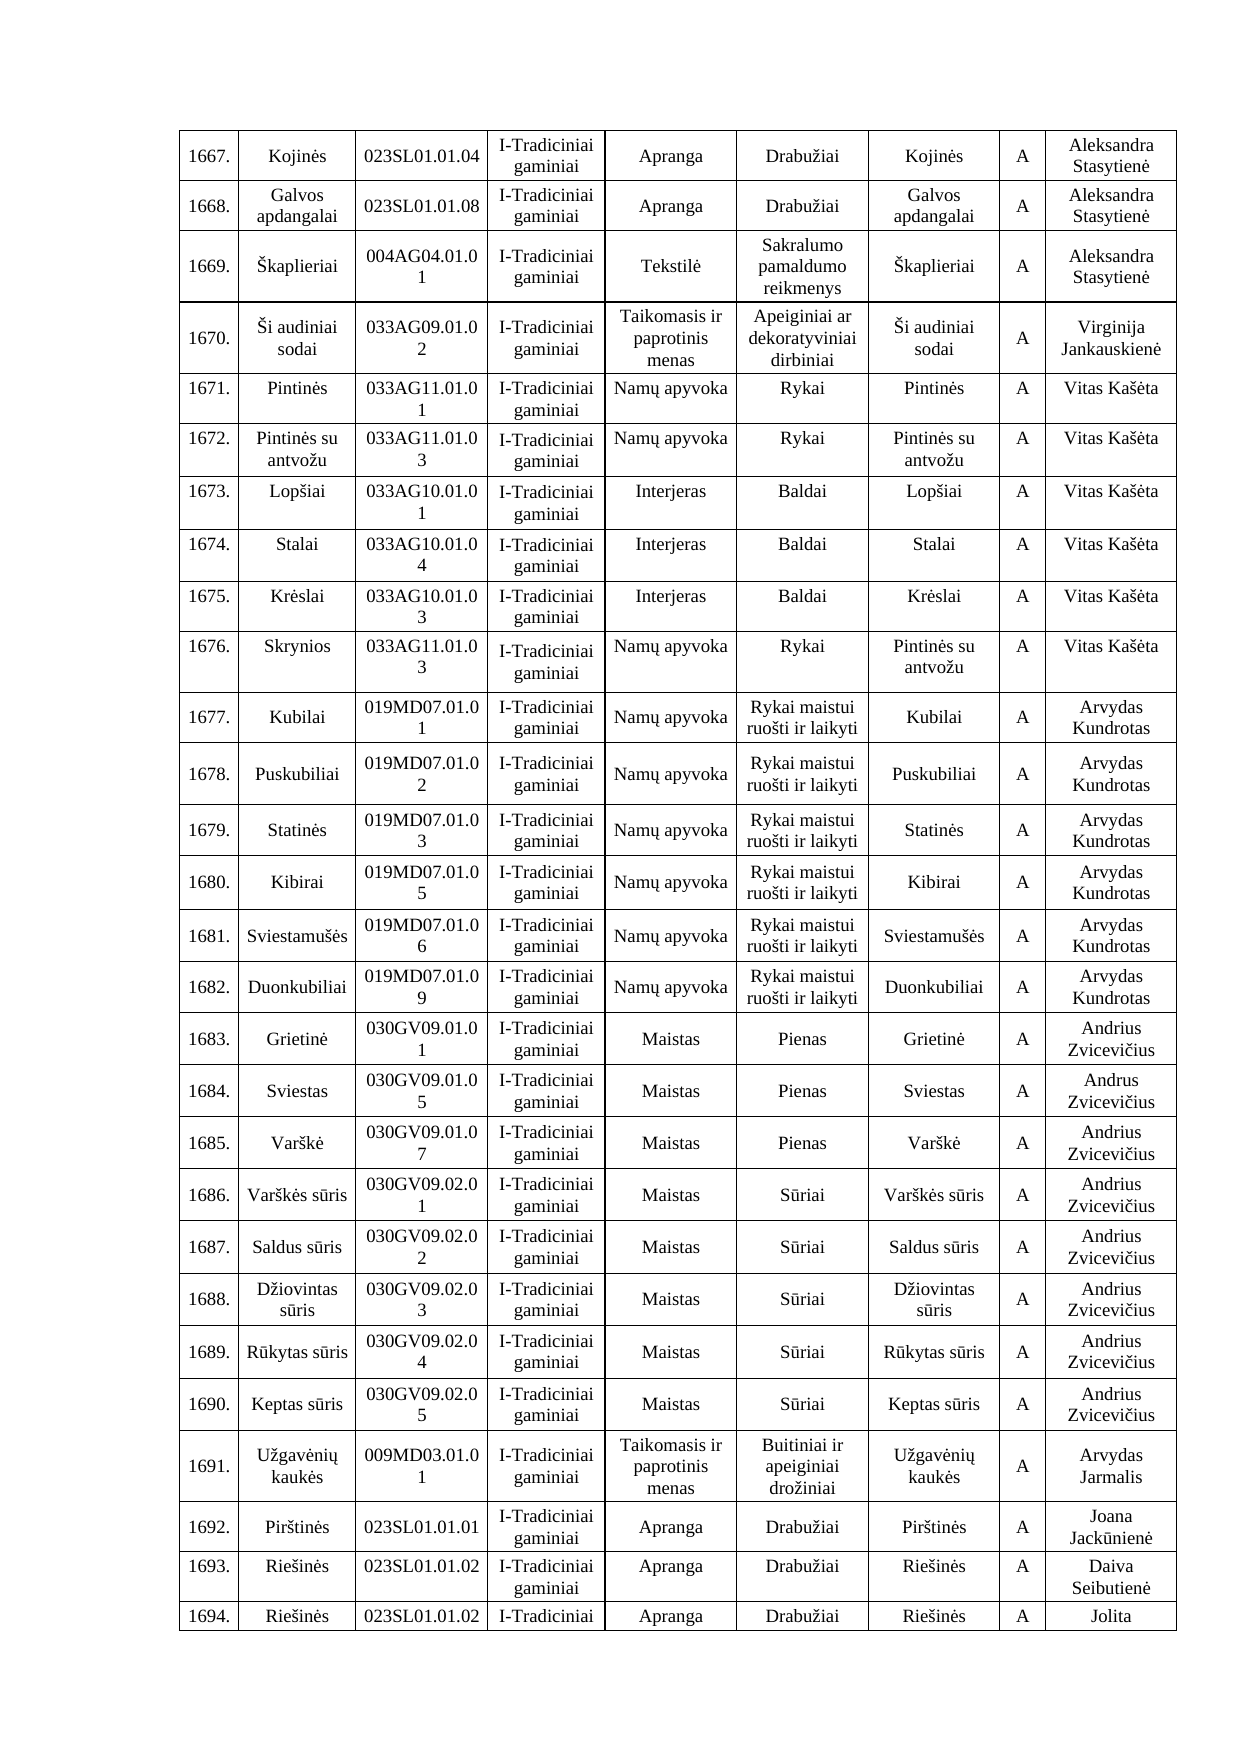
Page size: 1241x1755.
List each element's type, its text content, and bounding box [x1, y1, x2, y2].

table_cell [1177, 692, 1182, 742]
table_cell [1177, 1012, 1182, 1064]
table_cell Puskubiliai [239, 743, 355, 804]
table_cell 1677. [180, 693, 238, 742]
table_cell Sakralumo pamaldumo reikmenys [737, 231, 868, 301]
table_cell [1177, 130, 1182, 180]
table_cell 023SL01.01.08 [356, 181, 487, 230]
table_cell A [1000, 1065, 1045, 1116]
table_cell 019MD07.01.01 [356, 693, 487, 742]
table_cell [1177, 1325, 1182, 1377]
table_cell Baldai [737, 530, 868, 581]
table_cell A [1000, 1169, 1045, 1220]
table_cell 1673. [180, 477, 238, 529]
table_cell 004AG04.01.01 [356, 231, 487, 301]
table_cell A [1000, 374, 1045, 423]
table_cell Aleksandra Stasytienė [1046, 131, 1176, 180]
table_cell [175, 529, 179, 581]
table_cell Andrius Zvicevičius [1046, 1326, 1176, 1377]
table_cell [175, 1601, 179, 1629]
table_cell A [1000, 1602, 1045, 1629]
table_cell I-Tradiciniai gaminiai [488, 477, 604, 529]
table_cell Duonkubiliai [869, 962, 999, 1012]
table_cell Krėslai [239, 582, 355, 631]
table_cell Sūriai [737, 1169, 868, 1220]
table_cell 030GV09.02.04 [356, 1326, 487, 1377]
table_cell [175, 742, 179, 804]
table_cell [1177, 961, 1182, 1012]
table_cell Namų apyvoka [606, 805, 736, 855]
table_cell A [1000, 424, 1045, 476]
table_cell Pirštinės [869, 1502, 999, 1551]
table_cell Kubilai [869, 693, 999, 742]
table_cell Arvydas Kundrotas [1046, 910, 1176, 961]
table_cell [175, 1116, 179, 1168]
table_cell Andrus Zvicevičius [1046, 1065, 1176, 1116]
table_cell Grietinė [869, 1013, 999, 1064]
table_cell 1689. [180, 1326, 238, 1377]
table_cell I-Tradiciniai gaminiai [488, 231, 604, 301]
table_cell 019MD07.01.03 [356, 805, 487, 855]
table_cell Arvydas Kundrotas [1046, 856, 1176, 909]
table_cell [175, 1430, 179, 1501]
table_cell Namų apyvoka [606, 856, 736, 909]
table_cell Kojinės [239, 131, 355, 180]
table_cell [175, 1325, 179, 1377]
table_cell Krėslai [869, 582, 999, 631]
table_cell I-Tradiciniai gaminiai [488, 1502, 604, 1551]
table_cell Drabužiai [737, 1552, 868, 1601]
table_cell Sūriai [737, 1274, 868, 1324]
table_cell Aleksandra Stasytienė [1046, 231, 1176, 301]
table_cell Ši audiniai sodai [239, 303, 355, 373]
table_cell 019MD07.01.09 [356, 962, 487, 1012]
table_cell Namų apyvoka [606, 693, 736, 742]
table_cell Sviestas [239, 1065, 355, 1116]
table_cell 1690. [180, 1379, 238, 1429]
table_cell [175, 230, 179, 301]
table_cell Pienas [737, 1013, 868, 1064]
table_cell A [1000, 743, 1045, 804]
table_cell 019MD07.01.02 [356, 743, 487, 804]
table_cell [1177, 373, 1182, 423]
table_cell Namų apyvoka [606, 424, 736, 476]
table_cell A [1000, 632, 1045, 692]
table_cell Rykai maistui ruošti ir laikyti [737, 962, 868, 1012]
table_cell 1686. [180, 1169, 238, 1220]
table_cell [1177, 423, 1182, 476]
table_cell I-Tradiciniai gaminiai [488, 910, 604, 961]
table_cell Varškės sūris [869, 1169, 999, 1220]
table_cell 023SL01.01.02 [356, 1602, 487, 1629]
table_cell Lopšiai [869, 477, 999, 529]
table_cell I-Tradiciniai gaminiai [488, 530, 604, 581]
table_cell Maistas [606, 1117, 736, 1168]
table_cell Vitas Kašėta [1046, 477, 1176, 529]
table_cell I-Tradiciniai gaminiai [488, 1117, 604, 1168]
table_cell Kibirai [869, 856, 999, 909]
table_cell 033AG10.01.01 [356, 477, 487, 529]
table_cell Duonkubiliai [239, 962, 355, 1012]
table_cell [1177, 1116, 1182, 1168]
table_cell Škaplieriai [869, 231, 999, 301]
table_cell Interjeras [606, 530, 736, 581]
table_cell Drabužiai [737, 1602, 868, 1629]
table_cell A [1000, 1326, 1045, 1377]
table_cell Maistas [606, 1221, 736, 1273]
table_cell [175, 804, 179, 855]
table_cell [175, 1273, 179, 1324]
table_cell 030GV09.02.03 [356, 1274, 487, 1324]
table_cell 030GV09.02.05 [356, 1379, 487, 1429]
table_cell A [1000, 1013, 1045, 1064]
table_cell [175, 373, 179, 423]
table_cell Riešinės [239, 1552, 355, 1601]
table_cell I-Tradiciniai gaminiai [488, 693, 604, 742]
table_cell [1177, 804, 1182, 855]
table_cell Sūriai [737, 1326, 868, 1377]
table_cell A [1000, 231, 1045, 301]
table_cell 1681. [180, 910, 238, 961]
table_cell Apranga [606, 1602, 736, 1629]
table_cell Kojinės [869, 131, 999, 180]
table_cell [175, 692, 179, 742]
table_cell 023SL01.01.04 [356, 131, 487, 180]
table_cell I-Tradiciniai gaminiai [488, 1274, 604, 1324]
table_cell [1177, 1064, 1182, 1116]
table_cell Ši audiniai sodai [869, 303, 999, 373]
table_cell Grietinė [239, 1013, 355, 1064]
table_cell Drabužiai [737, 1502, 868, 1551]
table_cell 1669. [180, 231, 238, 301]
table_cell A [1000, 1552, 1045, 1601]
table_cell Joana Jackūnienė [1046, 1502, 1176, 1551]
table_cell [175, 476, 179, 529]
table_cell 1682. [180, 962, 238, 1012]
table_cell 1688. [180, 1274, 238, 1324]
table_cell 1670. [180, 303, 238, 373]
table_cell I-Tradiciniai gaminiai [488, 856, 604, 909]
table_cell Galvos apdangalai [869, 181, 999, 230]
table_cell 1694. [180, 1602, 238, 1629]
table_cell A [1000, 131, 1045, 180]
table_cell [175, 631, 179, 692]
table_cell Maistas [606, 1326, 736, 1377]
table_cell [1177, 1551, 1182, 1601]
table_cell I-Tradiciniai gaminiai [488, 1013, 604, 1064]
table_cell Rykai maistui ruošti ir laikyti [737, 805, 868, 855]
table_cell Maistas [606, 1169, 736, 1220]
table_cell Arvydas Jarmalis [1046, 1431, 1176, 1501]
table_cell Taikomasis ir paprotinis menas [606, 1431, 736, 1501]
table_cell Vitas Kašėta [1046, 424, 1176, 476]
table_cell I-Tradiciniai gaminiai [488, 181, 604, 230]
table_cell A [1000, 530, 1045, 581]
table_cell [1177, 855, 1182, 909]
table_cell [1177, 631, 1182, 692]
table_cell [175, 1551, 179, 1601]
table_cell Drabužiai [737, 131, 868, 180]
table_cell Sūriai [737, 1221, 868, 1273]
table_cell [175, 301, 179, 373]
table_cell [175, 180, 179, 230]
table_cell A [1000, 1274, 1045, 1324]
table_cell Riešinės [239, 1602, 355, 1629]
table_cell A [1000, 303, 1045, 373]
table_cell I-Tradiciniai gaminiai [488, 424, 604, 476]
table_cell Sūriai [737, 1379, 868, 1429]
table_cell Andrius Zvicevičius [1046, 1274, 1176, 1324]
table_cell 1675. [180, 582, 238, 631]
table_cell Saldus sūris [239, 1221, 355, 1273]
table_cell A [1000, 805, 1045, 855]
table_cell 030GV09.02.02 [356, 1221, 487, 1273]
table_cell Andrius Zvicevičius [1046, 1117, 1176, 1168]
table_cell Rykai maistui ruošti ir laikyti [737, 693, 868, 742]
table_cell 1671. [180, 374, 238, 423]
table_cell 1684. [180, 1065, 238, 1116]
table_cell Vitas Kašėta [1046, 632, 1176, 692]
table_cell Riešinės [869, 1602, 999, 1629]
table_cell [175, 1012, 179, 1064]
table_cell Džiovintas sūris [869, 1274, 999, 1324]
table_cell Sviestamušės [239, 910, 355, 961]
table_cell [1177, 1220, 1182, 1273]
table_cell 1668. [180, 181, 238, 230]
table_cell Namų apyvoka [606, 374, 736, 423]
table_cell 1693. [180, 1552, 238, 1601]
table_cell 033AG10.01.03 [356, 582, 487, 631]
table_cell I-Tradiciniai gaminiai [488, 374, 604, 423]
table_cell Stalai [239, 530, 355, 581]
table_cell Namų apyvoka [606, 632, 736, 692]
table_cell Statinės [869, 805, 999, 855]
table_cell Vitas Kašėta [1046, 530, 1176, 581]
table_cell [1177, 581, 1182, 631]
table_cell 1680. [180, 856, 238, 909]
table_cell 1678. [180, 743, 238, 804]
table_cell A [1000, 1379, 1045, 1429]
table_cell Drabužiai [737, 181, 868, 230]
table_cell Škaplieriai [239, 231, 355, 301]
table_cell A [1000, 582, 1045, 631]
table_cell [1177, 230, 1182, 301]
table_cell Baldai [737, 582, 868, 631]
table_cell Pintinės [239, 374, 355, 423]
table_cell 033AG11.01.03 [356, 424, 487, 476]
table_cell I-Tradiciniai [488, 1602, 604, 1629]
table_cell Apeiginiai ar dekoratyviniai dirbiniai [737, 303, 868, 373]
table_cell I-Tradiciniai gaminiai [488, 582, 604, 631]
table_cell Vitas Kašėta [1046, 582, 1176, 631]
table_cell I-Tradiciniai gaminiai [488, 1326, 604, 1377]
table_cell Varškės sūris [239, 1169, 355, 1220]
table_cell [1177, 1430, 1182, 1501]
table_cell [1177, 1168, 1182, 1220]
table_cell 019MD07.01.06 [356, 910, 487, 961]
table_cell Apranga [606, 1502, 736, 1551]
table_cell A [1000, 856, 1045, 909]
table_cell 033AG11.01.01 [356, 374, 487, 423]
table_cell Keptas sūris [239, 1379, 355, 1429]
table_cell 023SL01.01.01 [356, 1502, 487, 1551]
table_cell Namų apyvoka [606, 743, 736, 804]
table_cell Maistas [606, 1065, 736, 1116]
table_cell Arvydas Kundrotas [1046, 693, 1176, 742]
table_cell Rykai [737, 632, 868, 692]
table_cell Taikomasis ir paprotinis menas [606, 303, 736, 373]
table_cell Apranga [606, 181, 736, 230]
table_cell Kubilai [239, 693, 355, 742]
table_cell Andrius Zvicevičius [1046, 1169, 1176, 1220]
table_cell Namų apyvoka [606, 910, 736, 961]
table_cell Džiovintas sūris [239, 1274, 355, 1324]
table_cell 030GV09.01.07 [356, 1117, 487, 1168]
table_cell Arvydas Kundrotas [1046, 805, 1176, 855]
table_cell 1687. [180, 1221, 238, 1273]
table_cell [1177, 301, 1182, 373]
table_cell Pintinės [869, 374, 999, 423]
table_cell Pirštinės [239, 1502, 355, 1551]
table_cell Andrius Zvicevičius [1046, 1013, 1176, 1064]
table_cell Statinės [239, 805, 355, 855]
table_cell Stalai [869, 530, 999, 581]
table_cell Puskubiliai [869, 743, 999, 804]
table_cell A [1000, 1431, 1045, 1501]
table_cell I-Tradiciniai gaminiai [488, 303, 604, 373]
table_cell 1672. [180, 424, 238, 476]
table_cell I-Tradiciniai gaminiai [488, 1221, 604, 1273]
table_cell Arvydas Kundrotas [1046, 743, 1176, 804]
table_cell Rykai maistui ruošti ir laikyti [737, 856, 868, 909]
table_cell Jolita [1046, 1602, 1176, 1629]
table_cell I-Tradiciniai gaminiai [488, 805, 604, 855]
table_cell Maistas [606, 1274, 736, 1324]
table_cell Pintinės su antvožu [869, 424, 999, 476]
table_cell Andrius Zvicevičius [1046, 1221, 1176, 1273]
table_cell Rūkytas sūris [869, 1326, 999, 1377]
table_cell 1674. [180, 530, 238, 581]
table_cell I-Tradiciniai gaminiai [488, 743, 604, 804]
table_cell 033AG09.01.02 [356, 303, 487, 373]
table_cell [1177, 529, 1182, 581]
table_cell [1177, 1273, 1182, 1324]
table_cell Saldus sūris [869, 1221, 999, 1273]
table_cell [175, 130, 179, 180]
table_cell Pintinės su antvožu [869, 632, 999, 692]
table_cell I-Tradiciniai gaminiai [488, 131, 604, 180]
table_cell 1685. [180, 1117, 238, 1168]
table_cell I-Tradiciniai gaminiai [488, 1552, 604, 1601]
table_cell Varškė [869, 1117, 999, 1168]
table_cell Keptas sūris [869, 1379, 999, 1429]
table_cell 1692. [180, 1502, 238, 1551]
table_cell [1177, 909, 1182, 961]
table_cell 030GV09.01.05 [356, 1065, 487, 1116]
table_cell Galvos apdangalai [239, 181, 355, 230]
table_cell I-Tradiciniai gaminiai [488, 632, 604, 692]
table_cell 030GV09.02.01 [356, 1169, 487, 1220]
table_cell A [1000, 1117, 1045, 1168]
table_cell I-Tradiciniai gaminiai [488, 962, 604, 1012]
table_cell Pienas [737, 1117, 868, 1168]
table_cell Arvydas Kundrotas [1046, 962, 1176, 1012]
table_cell Baldai [737, 477, 868, 529]
table_cell [175, 961, 179, 1012]
table_cell 019MD07.01.05 [356, 856, 487, 909]
table_cell [1177, 476, 1182, 529]
table_cell A [1000, 1221, 1045, 1273]
table_cell Lopšiai [239, 477, 355, 529]
table_cell Rykai [737, 374, 868, 423]
table_cell 033AG10.01.04 [356, 530, 487, 581]
table_cell [175, 1064, 179, 1116]
table_cell Apranga [606, 1552, 736, 1601]
table_cell Maistas [606, 1013, 736, 1064]
table_cell A [1000, 181, 1045, 230]
table_cell Pintinės su antvožu [239, 424, 355, 476]
table_cell A [1000, 477, 1045, 529]
table_cell [1177, 180, 1182, 230]
table_cell 023SL01.01.02 [356, 1552, 487, 1601]
table_cell A [1000, 1502, 1045, 1551]
table_cell [175, 1378, 179, 1429]
table_cell Varškė [239, 1117, 355, 1168]
table_cell Rykai [737, 424, 868, 476]
table_cell Užgavėnių kaukės [869, 1431, 999, 1501]
table_cell I-Tradiciniai gaminiai [488, 1065, 604, 1116]
table_cell I-Tradiciniai gaminiai [488, 1169, 604, 1220]
table_cell Vitas Kašėta [1046, 374, 1176, 423]
table_cell 030GV09.01.01 [356, 1013, 487, 1064]
table_cell Rykai maistui ruošti ir laikyti [737, 910, 868, 961]
table_cell Apranga [606, 131, 736, 180]
table_cell 1667. [180, 131, 238, 180]
table_cell 1676. [180, 632, 238, 692]
table_cell Rūkytas sūris [239, 1326, 355, 1377]
table_cell [1177, 1501, 1182, 1551]
table_cell 1683. [180, 1013, 238, 1064]
table_cell [1177, 1601, 1182, 1629]
table_cell [1177, 742, 1182, 804]
table_cell Sviestamušės [869, 910, 999, 961]
table_cell [175, 1501, 179, 1551]
table_cell Rykai maistui ruošti ir laikyti [737, 743, 868, 804]
table_cell Buitiniai ir apeiginiai drožiniai [737, 1431, 868, 1501]
table_cell [175, 581, 179, 631]
table_cell Andrius Zvicevičius [1046, 1379, 1176, 1429]
table_cell Maistas [606, 1379, 736, 1429]
table_cell Aleksandra Stasytienė [1046, 181, 1176, 230]
table_cell Interjeras [606, 582, 736, 631]
table_cell Tekstilė [606, 231, 736, 301]
table_cell 1691. [180, 1431, 238, 1501]
table_cell Virginija Jankauskienė [1046, 303, 1176, 373]
table_cell A [1000, 693, 1045, 742]
table_cell Sviestas [869, 1065, 999, 1116]
table_cell Riešinės [869, 1552, 999, 1601]
table_cell 033AG11.01.03 [356, 632, 487, 692]
table_cell [175, 909, 179, 961]
table_cell [1177, 1378, 1182, 1429]
table_cell I-Tradiciniai gaminiai [488, 1431, 604, 1501]
table_cell [175, 1168, 179, 1220]
table_cell 1679. [180, 805, 238, 855]
table_cell A [1000, 962, 1045, 1012]
table_cell Interjeras [606, 477, 736, 529]
table_cell [175, 855, 179, 909]
table_cell [175, 1220, 179, 1273]
table_cell I-Tradiciniai gaminiai [488, 1379, 604, 1429]
table_cell Pienas [737, 1065, 868, 1116]
table_cell Skrynios [239, 632, 355, 692]
table_cell Užgavėnių kaukės [239, 1431, 355, 1501]
table_cell A [1000, 910, 1045, 961]
table_cell [175, 423, 179, 476]
table_cell Kibirai [239, 856, 355, 909]
table_cell 009MD03.01.01 [356, 1431, 487, 1501]
table_cell Daiva Seibutienė [1046, 1552, 1176, 1601]
table_cell Namų apyvoka [606, 962, 736, 1012]
